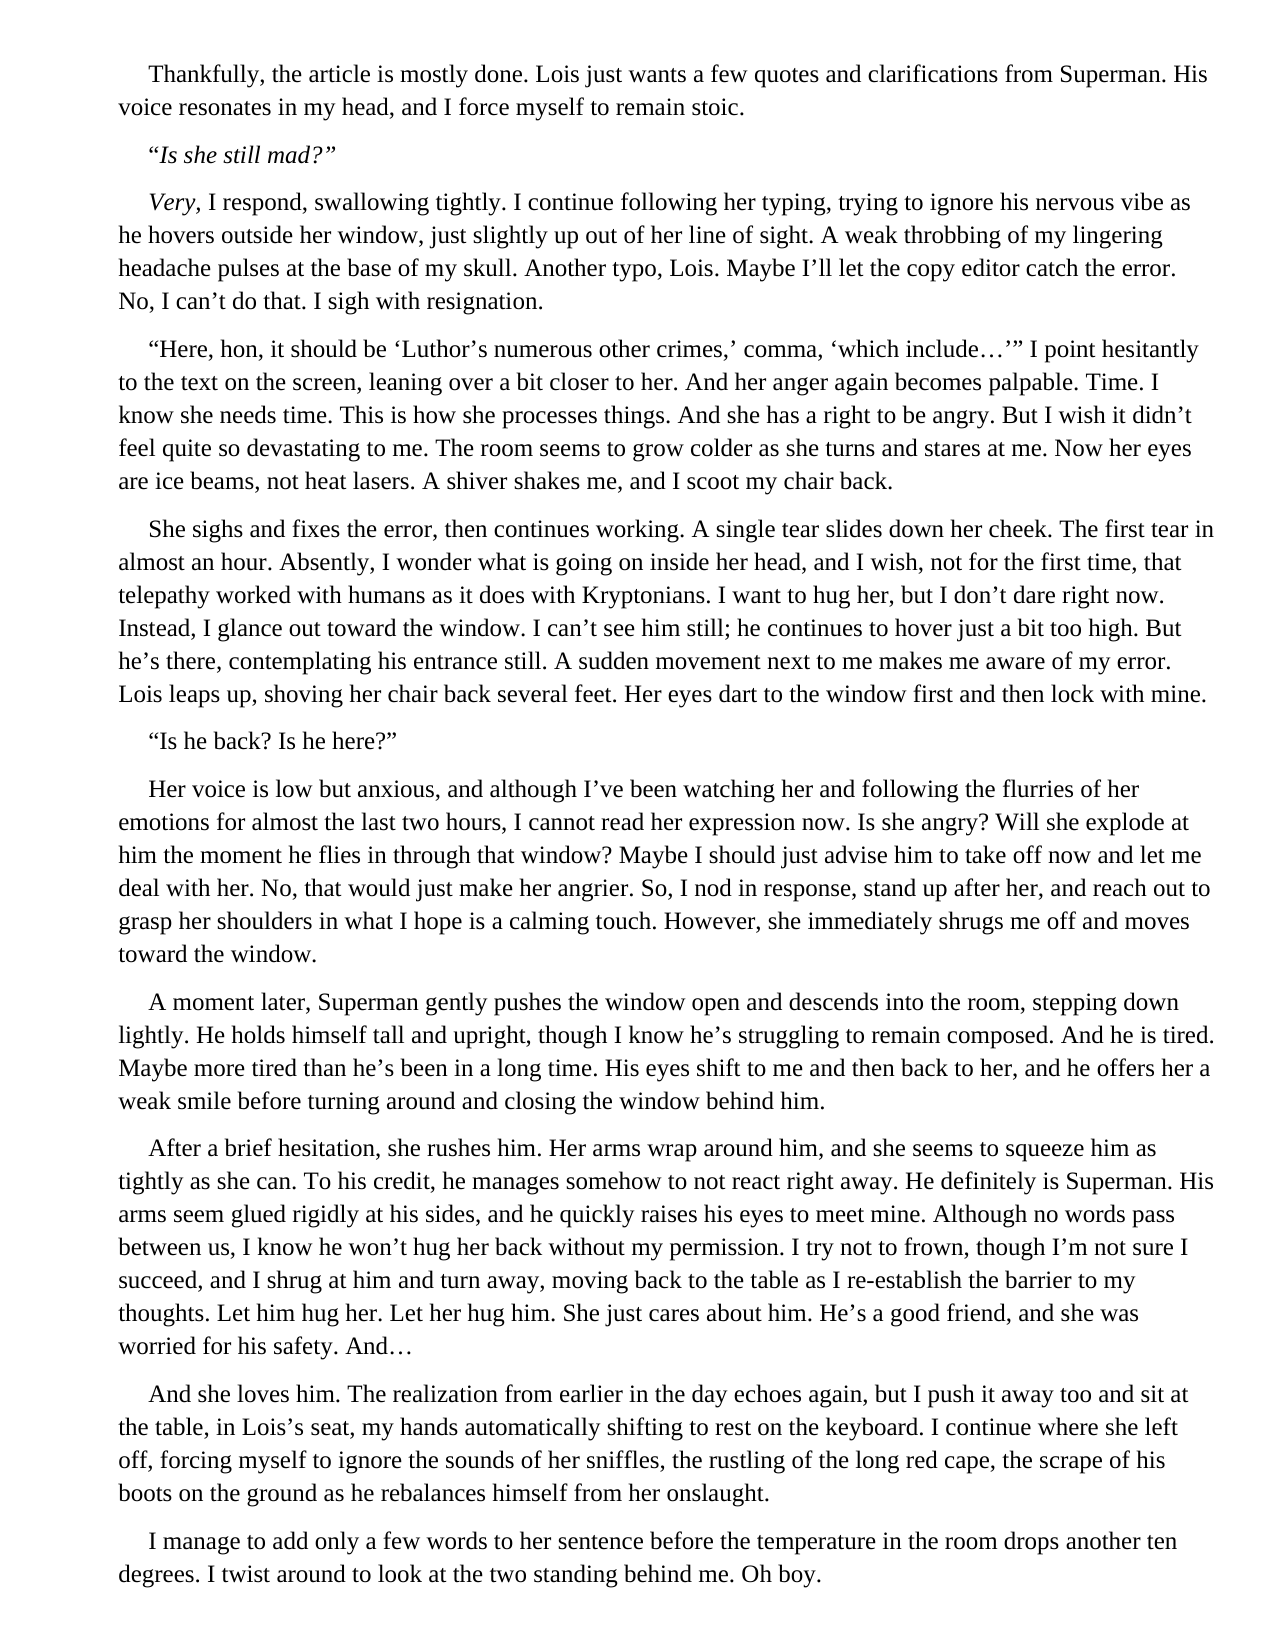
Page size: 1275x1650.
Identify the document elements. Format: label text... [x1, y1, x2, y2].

text Thankfully, the article is mostly done. Lois just wants a few quotes and clarifications from Superman. His voice resonates in my head, and I force myself to remain stoic. [118, 59, 1216, 121]
text Her voice is low but anxious, and although I’ve been watching her and following the flurries of her emotions for almost the last two hours, I cannot read her expression now. Is she angry? Will she explode at him the moment he flies in through that window? Maybe I should just advise him to take off now and let me deal with her. No, that would just make her angrier. So, I nod in response, stand up after her, and reach out to grasp her shoulders in what I hope is a calming touch. However, she immediately shrugs me off and moves toward the window. [118, 774, 1216, 968]
text Very, I respond, swallowing tightly. I continue following her typing, trying to ignore his nervous vibe as he hovers outside her window, just slightly up out of her line of sight. A weak throbbing of my lingering headache pulses at the base of my skull. Another typo, Lois. Maybe I’ll let the copy editor catch the error. No, I can’t do that. I sigh with resignation. [118, 187, 1216, 315]
text “Here, hon, it should be ‘Luthor’s numerous other crimes,’ comma, ‘which include…’” I point hesitantly to the text on the screen, leaning over a bit closer to her. And her anger again becomes palpable. Time. I know she needs time. This is how she processes things. And she has a right to be angry. But I wish it didn’t feel quite so devastating to me. The room seems to grow colder as she turns and stares at me. Now her eyes are ice beams, not heat lasers. A shiver shakes me, and I scoot my chair back. [118, 334, 1216, 495]
text After a brief hesitation, she rushes him. Her arms wrap around him, and she seems to squeeze him as tightly as she can. To his credit, he manages somehow to not react right away. He definitely is Superman. His arms seem glued rigidly at his sides, and he quickly raises his eyes to meet mine. Although no words pass between us, I know he won’t hug her back without my permission. I try not to frown, though I’m not sure I succeed, and I shrug at him and turn away, moving back to the table as I re-establish the barrier to my thoughts. Let him hug her. Let her hug him. She just cares about him. He’s a good friend, and she was worried for his safety. And… [118, 1133, 1216, 1360]
text “Is he back? Is he here?” [118, 726, 1216, 755]
text “Is she still mad?” [118, 140, 1216, 168]
text She sighs and fixes the error, then continues working. A single tear slides down her cheek. The first tear in almost an hour. Absently, I wonder what is going on inside her head, and I wish, not for the first time, that telepathy worked with humans as it does with Kryptonians. I want to hug her, but I don’t dare right now. Instead, I glance out toward the window. I can’t see him still; he continues to hover just a bit too high. But he’s there, contemplating his entrance still. A sudden movement next to me makes me aware of my error. Lois leaps up, shoving her chair back several feet. Her eyes dart to the window first and then lock with mine. [118, 514, 1216, 707]
text And she loves him. The realization from earlier in the day echoes again, but I push it away too and sit at the table, in Lois’s seat, my hands automatically shifting to rest on the keyboard. I continue where she left off, forcing myself to ignore the sounds of her sniffles, the rustling of the long red cape, the scrape of his boots on the ground as he rebalances himself from her onslaught. [118, 1379, 1216, 1507]
text I manage to add only a few words to her sentence before the temperature in the room drops another ten degrees. I twist around to look at the two standing behind me. Oh boy. [118, 1526, 1216, 1587]
text A moment later, Superman gently pushes the window open and descends into the room, stepping down lightly. He holds himself tall and upright, though I know he’s struggling to remain composed. And he is tired. Maybe more tired than he’s been in a long time. His eyes shift to me and then back to her, and he offers her a weak smile before turning around and closing the window behind him. [118, 987, 1216, 1114]
